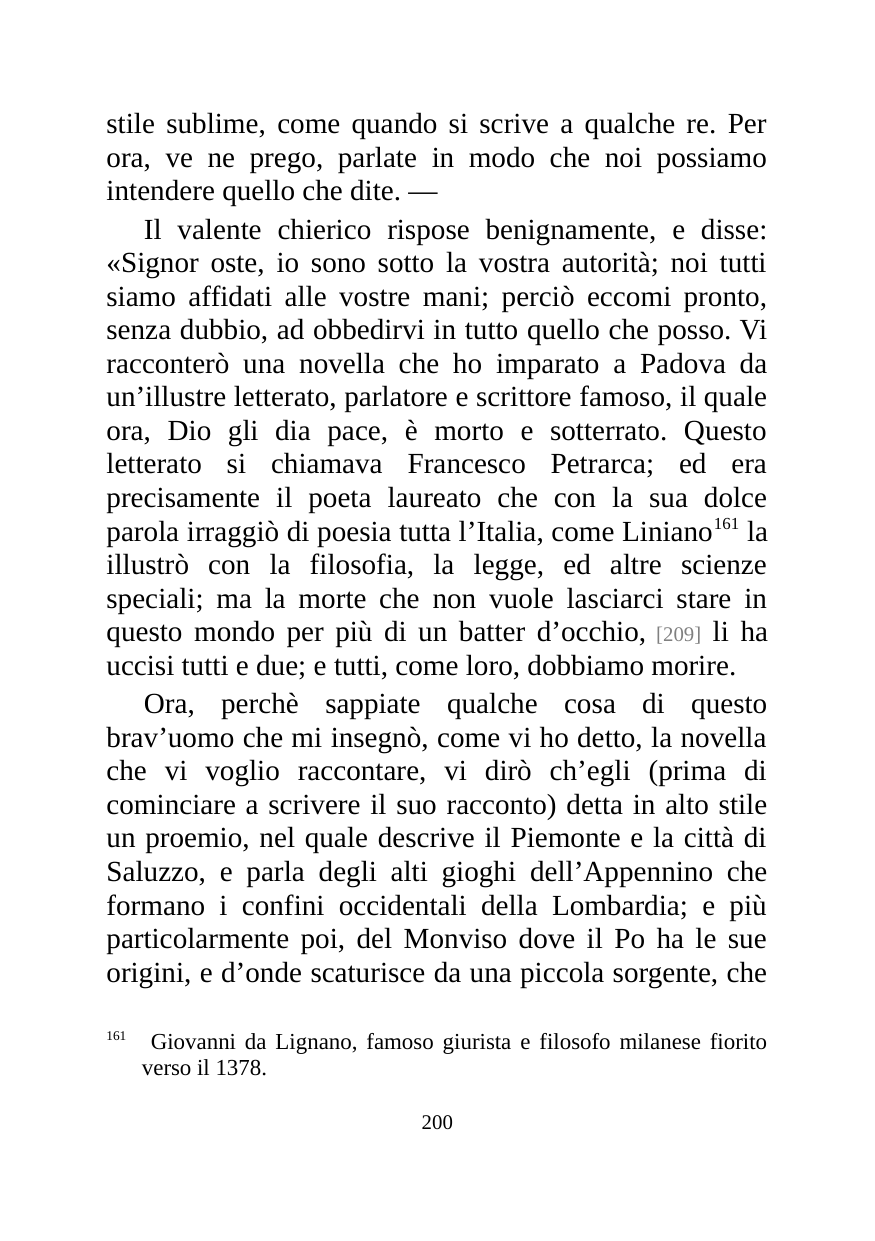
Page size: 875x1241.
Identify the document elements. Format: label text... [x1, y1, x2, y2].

text Ora, perchè sappiate qualche cosa di questo brav’uomo che mi insegnò, come vi ho detto, la novella che vi voglio raccontare, vi dirò ch’egli (prima di cominciare a scrivere il suo racconto) detta in alto stile un proemio, nel quale descrive il Piemonte e la città di Saluzzo, e parla degli alti gioghi dell’Appennino che formano i confini occidentali della Lombardia; e più particolarmente poi, del Monviso dove il Po ha le sue origini, e d’onde scaturisce da una piccola sorgente, che [106, 686, 768, 988]
text stile sublime, come quando si scrive a qualche re. Per ora, ve ne prego, parlate in modo che noi possiamo intendere quello che dite. — [106, 106, 768, 207]
text Il valente chierico rispose benignamente, e disse: «Signor oste, io sono sotto la vostra autorità; noi tutti siamo affidati alle vostre mani; perciò eccomi pronto, senza dubbio, ad obbedirvi in tutto quello che posso. Vi racconterò una novella che ho imparato a Padova da un’illustre letterato, parlatore e scrittore famoso, il quale ora, Dio gli dia pace, è morto e sotterrato. Questo letterato si chiamava Francesco Petrarca; ed era precisamente il poeta laureato che con la sua dolce parola irraggiò di poesia tutta l’Italia, come Liniano la illustrò con la filosofia, la legge, ed altre scienze speciali; ma la morte che non vuole lasciarci stare in questo mondo per più di un batter d’occhio, [209] li ha uccisi tutti e due; e tutti, come loro, dobbiamo morire. [106, 212, 768, 681]
text Giovanni da Lignano, famoso giurista e filosofo milanese fiorito verso il 1378. [106, 1028, 768, 1080]
